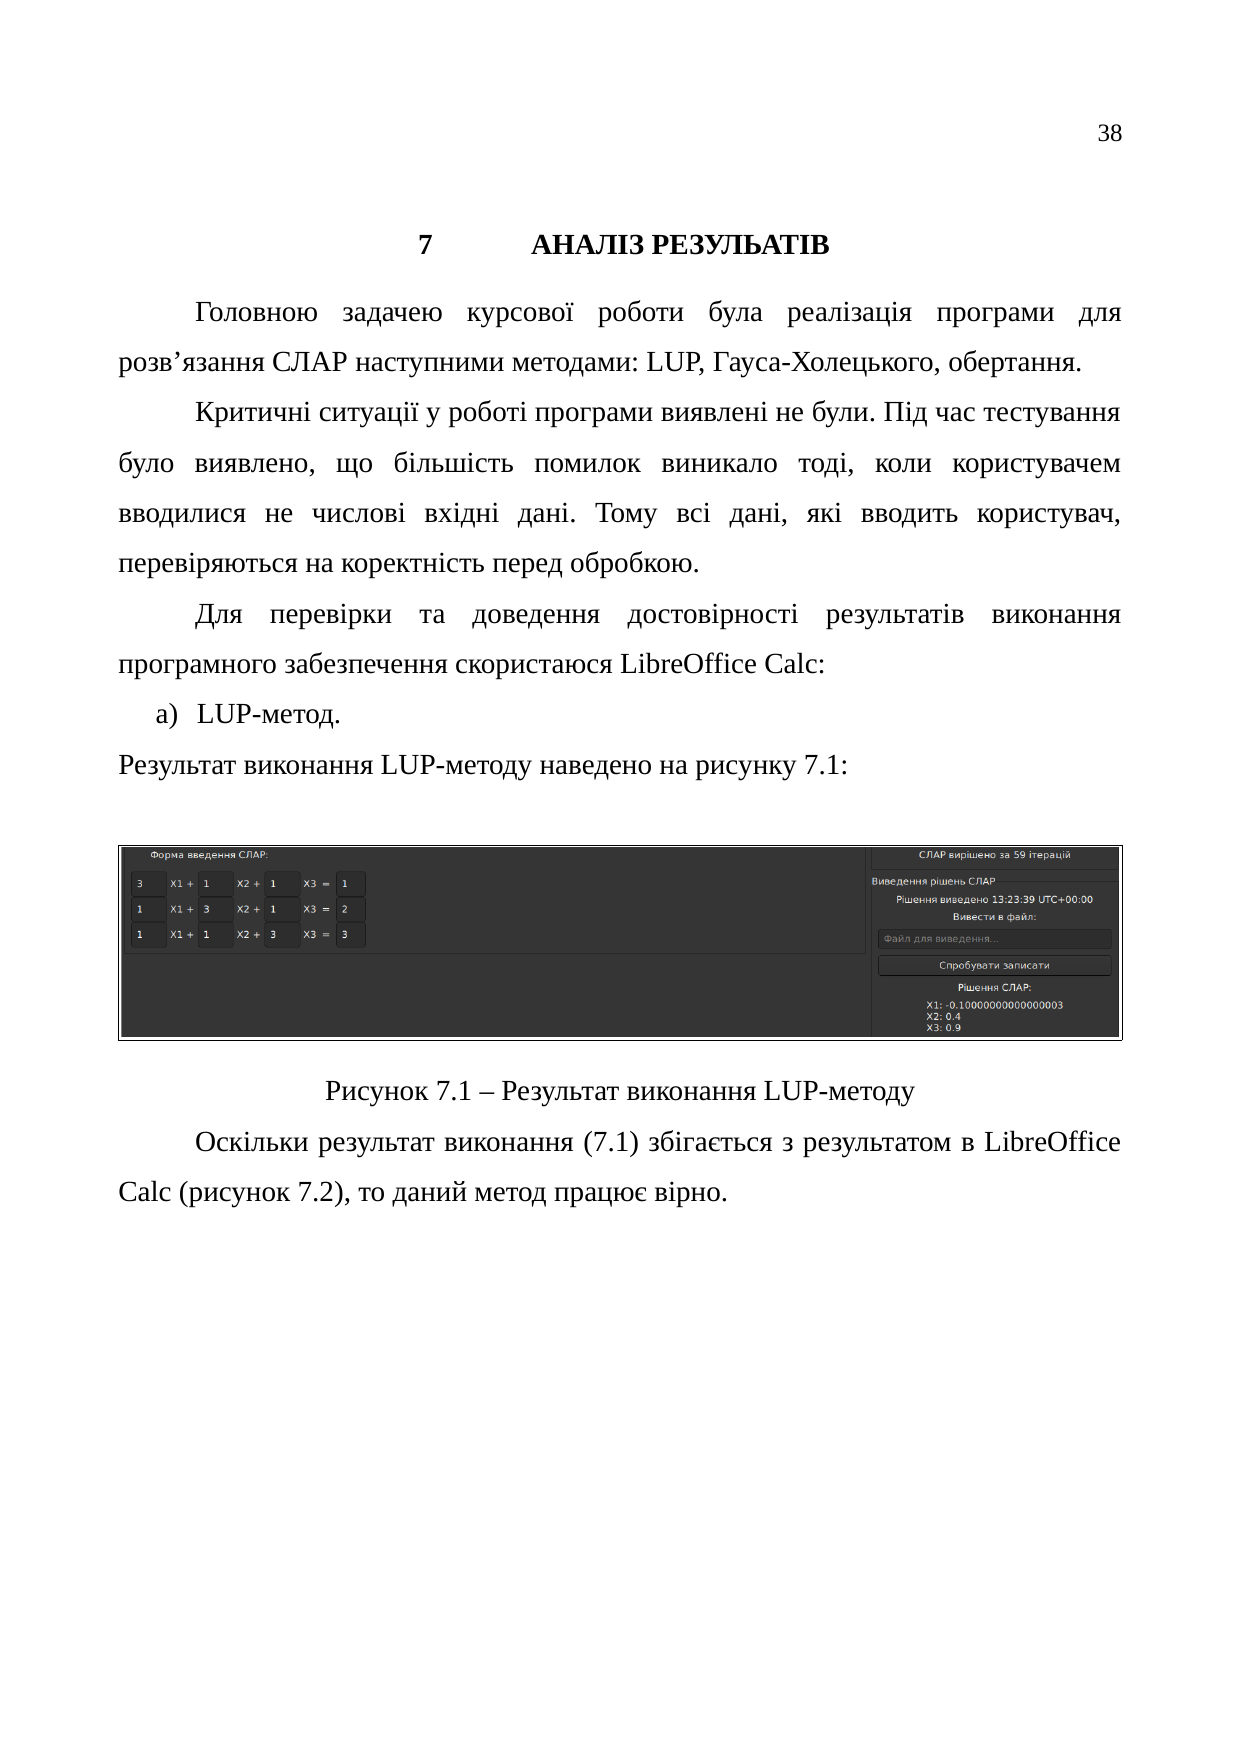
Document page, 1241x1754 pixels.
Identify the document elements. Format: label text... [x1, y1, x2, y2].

text Рисунок 7.1 – Результат виконання LUP-методу [118, 1041, 1122, 1107]
list LUP-метод. [155, 696, 1122, 730]
list Результат виконання LUP-методу наведено на рисунку 7.1: [118, 747, 1122, 780]
text Оскільки результат виконання (7.1) збігається з результатом в LibreOffice Calc (рисунок 7.2), то даний метод працює вірно. [118, 1124, 1122, 1208]
text Для перевірки та доведення достовірності результатів виконання програмного забезпечення скористаюся LibreOffice Calc: [118, 596, 1122, 680]
text Критичні ситуації у роботі програми виявлені не були. Під час тестування було виявлено, що більшість помилок виникало тоді, коли користувачем вводилися не числові вхідні дані. Тому всі дані, які вводить користувач, перевіряються на коректність перед обробкою. [118, 394, 1122, 579]
picture [121, 847, 1119, 1037]
subtitle АНАЛІЗ РЕЗУЛЬАТІВ [118, 227, 1122, 260]
text Головною задачею курсової роботи була реалізація програми для розв’язання СЛАР наступними методами: LUP, Гауса-Холецького, обертання. [118, 294, 1122, 378]
